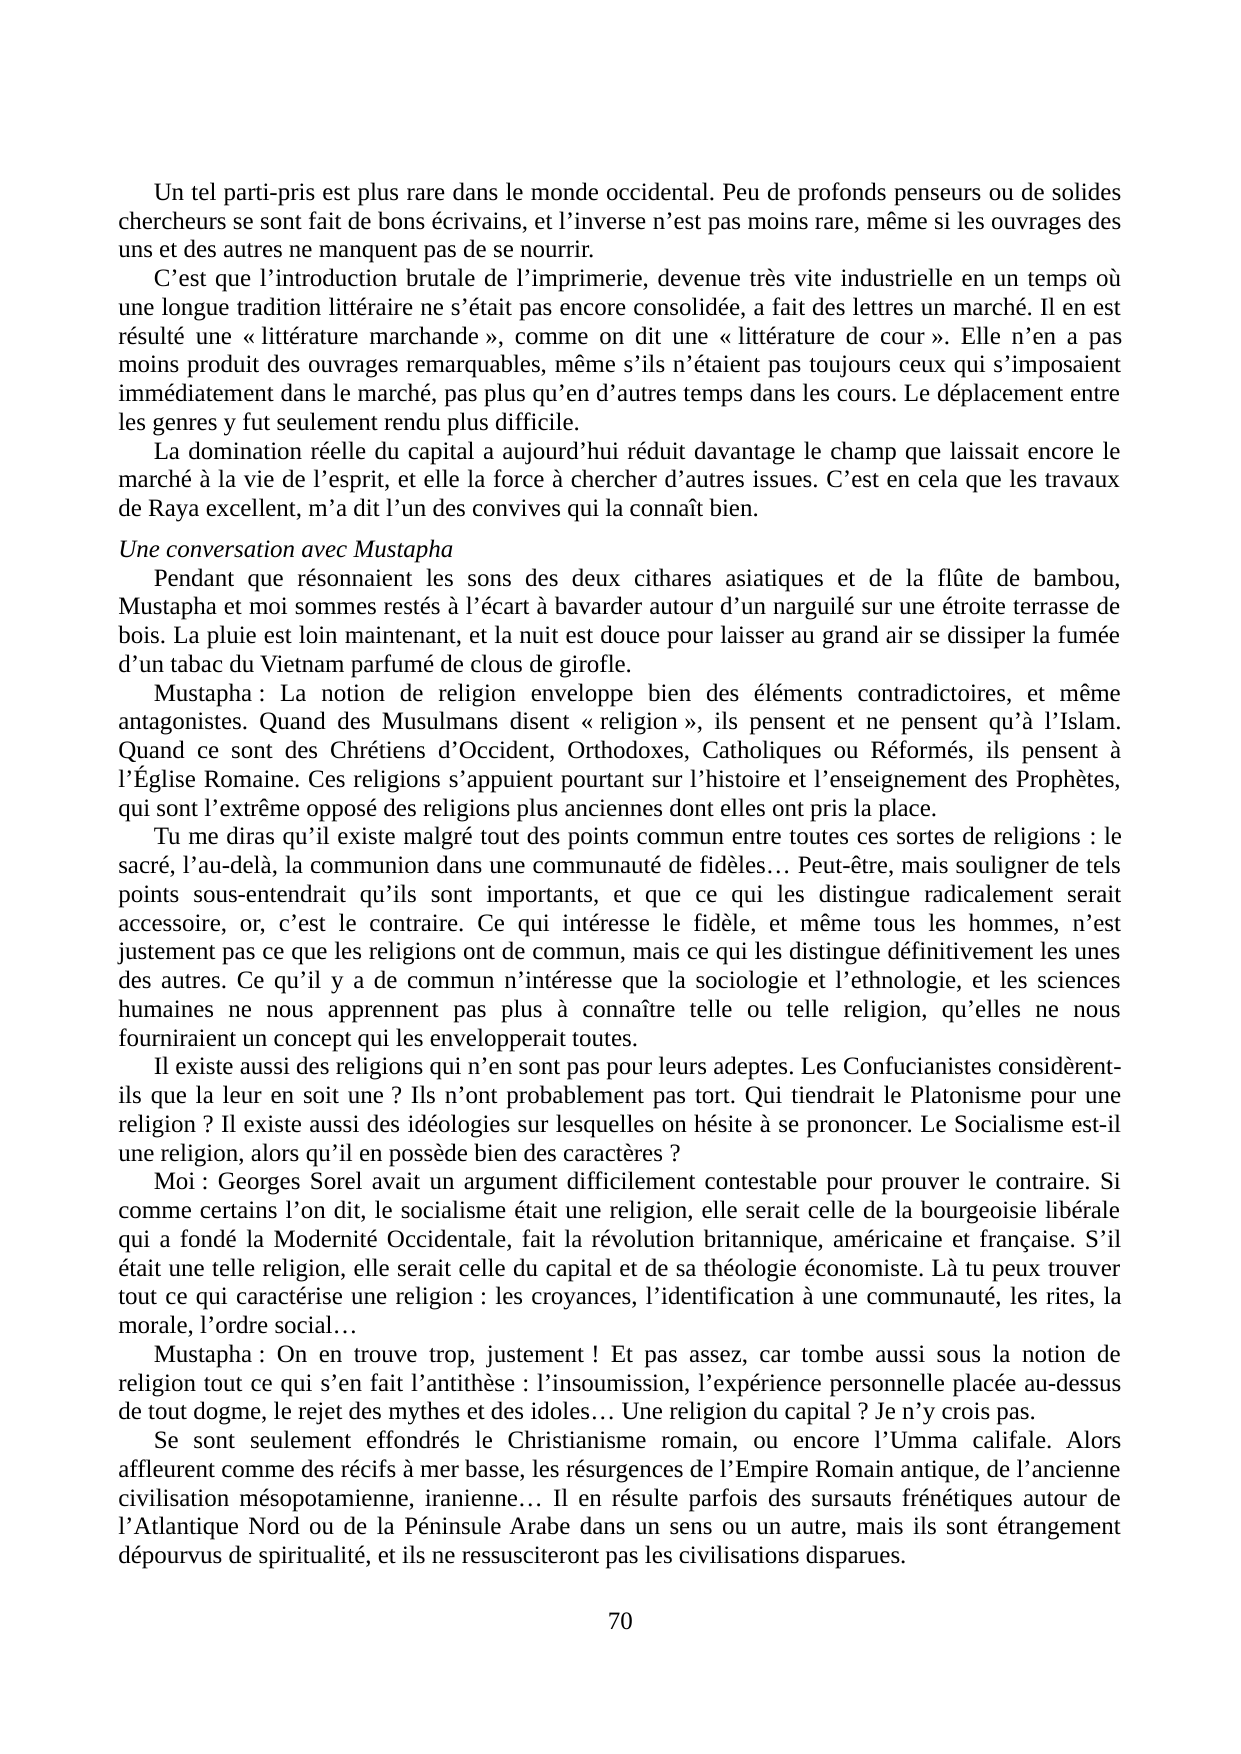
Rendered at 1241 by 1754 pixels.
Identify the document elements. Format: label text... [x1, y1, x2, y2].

subtitle Une conversation avec Mustapha [118, 534, 1122, 563]
text Un tel parti-pris est plus rare dans le monde occidental. Peu de profonds penseurs ou de solides chercheurs se sont fait de bons écrivains, et l’inverse n’est pas moins rare, même si les ouvrages des uns et des autres ne manquent pas de se nourrir. [118, 177, 1122, 263]
text Il existe aussi des religions qui n’en sont pas pour leurs adeptes. Les Confucianistes considèrent-ils que la leur en soit une ? Ils n’ont probablement pas tort. Qui tiendrait le Platonisme pour une religion ? Il existe aussi des idéologies sur lesquelles on hésite à se prononcer. Le Socialisme est-il une religion, alors qu’il en possède bien des caractères ? [118, 1051, 1122, 1166]
text La domination réelle du capital a aujourd’hui réduit davantage le champ que laissait encore le marché à la vie de l’esprit, et elle la force à chercher d’autres issues. C’est en cela que les travaux de Raya excellent, m’a dit l’un des convives qui la connaît bien. [118, 436, 1122, 522]
text Moi : Georges Sorel avait un argument difficilement contestable pour prouver le contraire. Si comme certains l’on dit, le socialisme était une religion, elle serait celle de la bourgeoisie libérale qui a fondé la Modernité Occidentale, fait la révolution britannique, américaine et française. S’il était une telle religion, elle serait celle du capital et de sa théologie économiste. Là tu peux trouver tout ce qui caractérise une religion : les croyances, l’identification à une communauté, les rites, la morale, l’ordre social… [118, 1166, 1122, 1339]
text Se sont seulement effondrés le Christianisme romain, ou encore l’Umma califale. Alors affleurent comme des récifs à mer basse, les résurgences de l’Empire Romain antique, de l’ancienne civilisation mésopotamienne, iranienne… Il en résulte parfois des sursauts frénétiques autour de l’Atlantique Nord ou de la Péninsule Arabe dans un sens ou un autre, mais ils sont étrangement dépourvus de spiritualité, et ils ne ressusciteront pas les civilisations disparues. [118, 1425, 1122, 1569]
text Mustapha : On en trouve trop, justement ! Et pas assez, car tombe aussi sous la notion de religion tout ce qui s’en fait l’antithèse : l’insoumission, l’expérience personnelle placée au-dessus de tout dogme, le rejet des mythes et des idoles… Une religion du capital ? Je n’y crois pas. [118, 1339, 1122, 1425]
text Tu me diras qu’il existe malgré tout des points commun entre toutes ces sortes de religions : le sacré, l’au-delà, la communion dans une communauté de fidèles… Peut-être, mais souligner de tels points sous-entendrait qu’ils sont importants, et que ce qui les distingue radicalement serait accessoire, or, c’est le contraire. Ce qui intéresse le fidèle, et même tous les hommes, n’est justement pas ce que les religions ont de commun, mais ce qui les distingue définitivement les unes des autres. Ce qu’il y a de commun n’intéresse que la sociologie et l’ethnologie, et les sciences humaines ne nous apprennent pas plus à connaître telle ou telle religion, qu’elles ne nous fourniraient un concept qui les envelopperait toutes. [118, 821, 1122, 1051]
text Mustapha : La notion de religion enveloppe bien des éléments contradictoires, et même antagonistes. Quand des Musulmans disent « religion », ils pensent et ne pensent qu’à l’Islam. Quand ce sont des Chrétiens d’Occident, Orthodoxes, Catholiques ou Réformés, ils pensent à l’Église Romaine. Ces religions s’appuient pourtant sur l’histoire et l’enseignement des Prophètes, qui sont l’extrême opposé des religions plus anciennes dont elles ont pris la place. [118, 678, 1122, 821]
text C’est que l’introduction brutale de l’imprimerie, devenue très vite industrielle en un temps où une longue tradition littéraire ne s’était pas encore consolidée, a fait des lettres un marché. Il en est résulté une « littérature marchande », comme on dit une « littérature de cour ». Elle n’en a pas moins produit des ouvrages remarquables, même s’ils n’étaient pas toujours ceux qui s’imposaient immédiatement dans le marché, pas plus qu’en d’autres temps dans les cours. Le déplacement entre les genres y fut seulement rendu plus difficile. [118, 263, 1122, 436]
text Pendant que résonnaient les sons des deux cithares asiatiques et de la flûte de bambou, Mustapha et moi sommes restés à l’écart à bavarder autour d’un narguilé sur une étroite terrasse de bois. La pluie est loin maintenant, et la nuit est douce pour laisser au grand air se dissiper la fumée d’un tabac du Vietnam parfumé de clous de girofle. [118, 563, 1122, 678]
